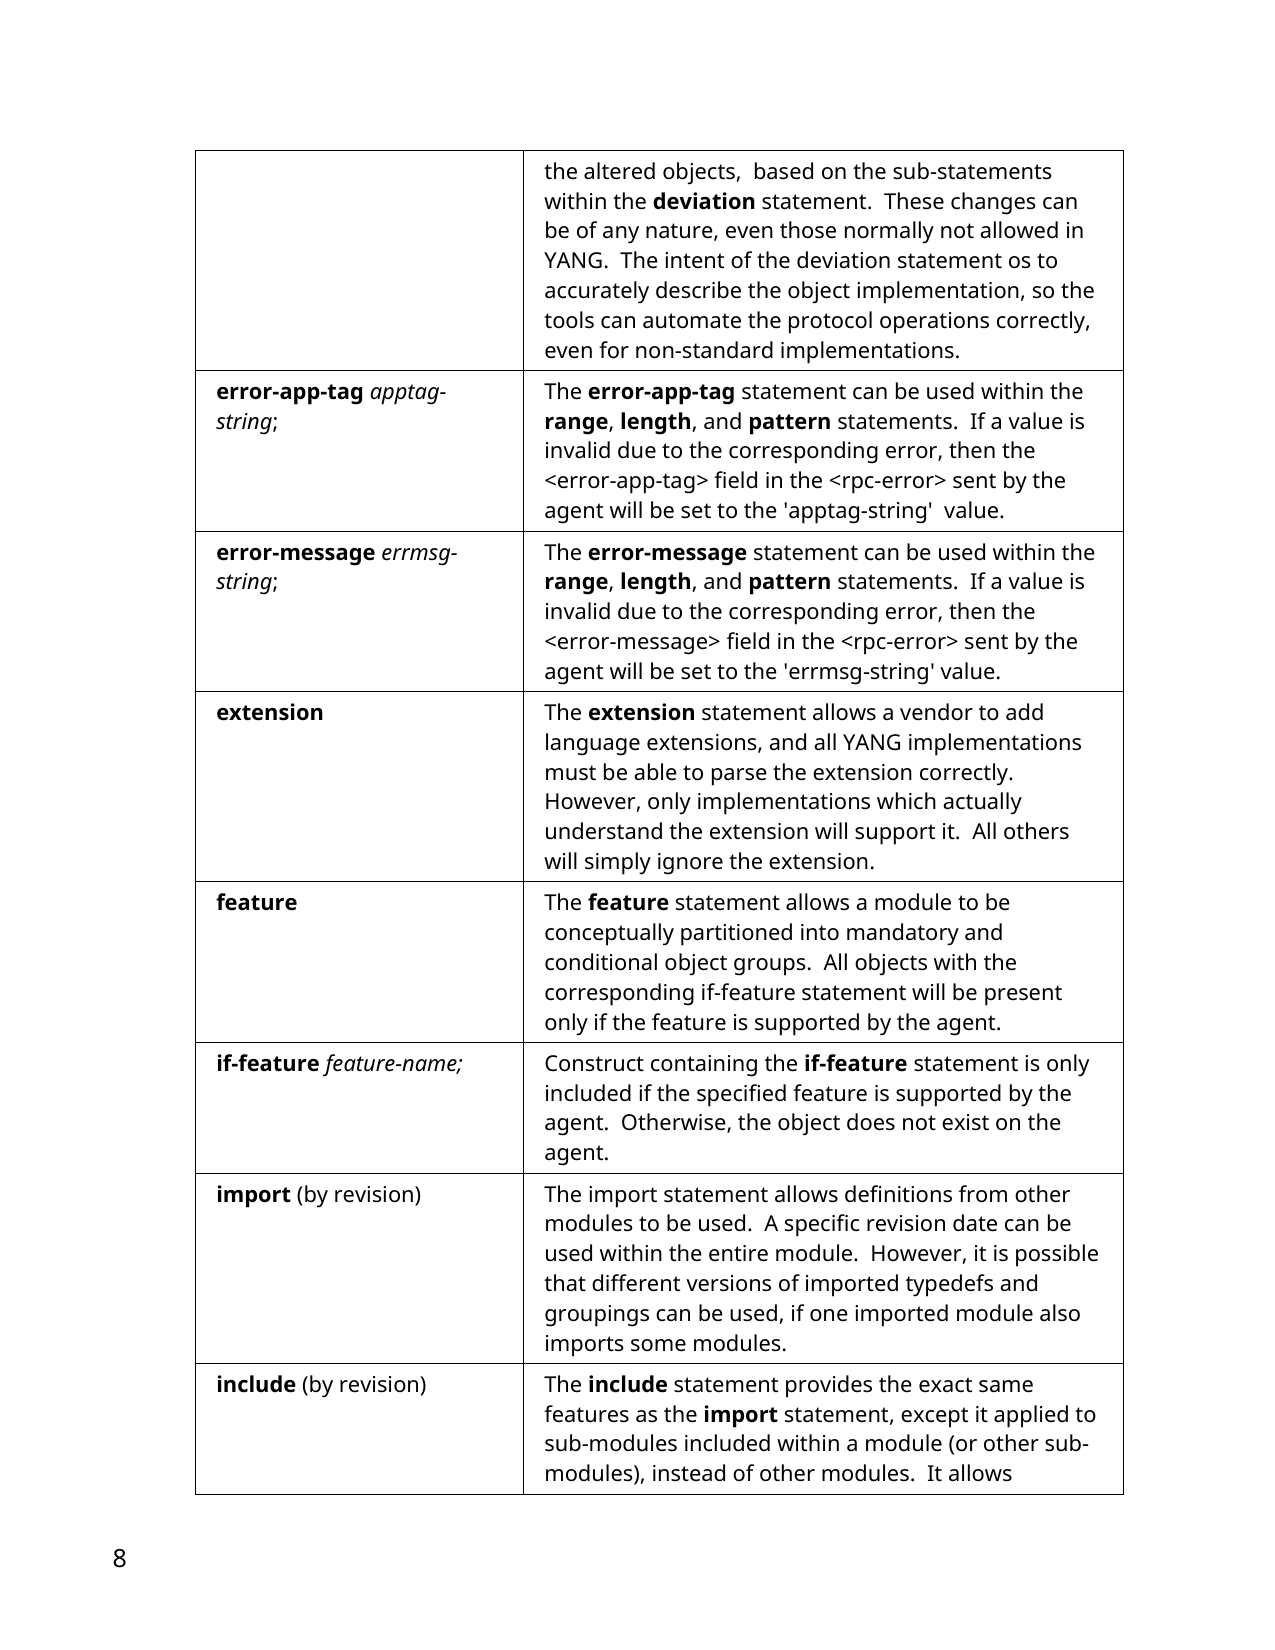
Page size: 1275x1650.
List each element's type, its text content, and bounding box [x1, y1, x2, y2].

table_cell extension [196, 692, 523, 881]
table_cell the altered objects, based on the sub-statements within the deviation statement. These changes can be of any nature, even those normally not allowed in YANG. The intent of the deviation statement os to accurately describe the object implementation, so the tools can automate the protocol operations correctly, even for non-standard implementations. [524, 151, 1123, 370]
table_cell The include statement provides the exact same features as the import statement, except it applied to sub-modules included within a module (or other sub-modules), instead of other modules. It allows [524, 1364, 1123, 1494]
table_cell if-feature feature-name; [196, 1043, 523, 1173]
table_cell [196, 151, 523, 370]
table_cell The error-app-tag statement can be used within the range, length, and pattern statements. If a value is invalid due to the corresponding error, then the <error-app-tag> field in the <rpc-error> sent by the agent will be set to the 'apptag-string' value. [524, 371, 1123, 531]
table_cell error-app-tag apptag-string; [196, 371, 523, 531]
table_cell include (by revision) [196, 1364, 523, 1494]
table_cell The import statement allows definitions from other modules to be used. A specific revision date can be used within the entire module. However, it is possible that different versions of imported typedefs and groupings can be used, if one imported module also imports some modules. [524, 1174, 1123, 1363]
table_cell Construct containing the if-feature statement is only included if the specified feature is supported by the agent. Otherwise, the object does not exist on the agent. [524, 1043, 1123, 1173]
table_cell The feature statement allows a module to be conceptually partitioned into mandatory and conditional object groups. All objects with the corresponding if-feature statement will be present only if the feature is supported by the agent. [524, 882, 1123, 1042]
table_cell feature [196, 882, 523, 1042]
table_cell The extension statement allows a vendor to add language extensions, and all YANG implementations must be able to parse the extension correctly. However, only implementations which actually understand the extension will support it. All others will simply ignore the extension. [524, 692, 1123, 881]
table_cell The error-message statement can be used within the range, length, and pattern statements. If a value is invalid due to the corresponding error, then the <error-message> field in the <rpc-error> sent by the agent will be set to the 'errmsg-string' value. [524, 532, 1123, 691]
table_cell error-message errmsg-string; [196, 532, 523, 691]
table_cell import (by revision) [196, 1174, 523, 1363]
